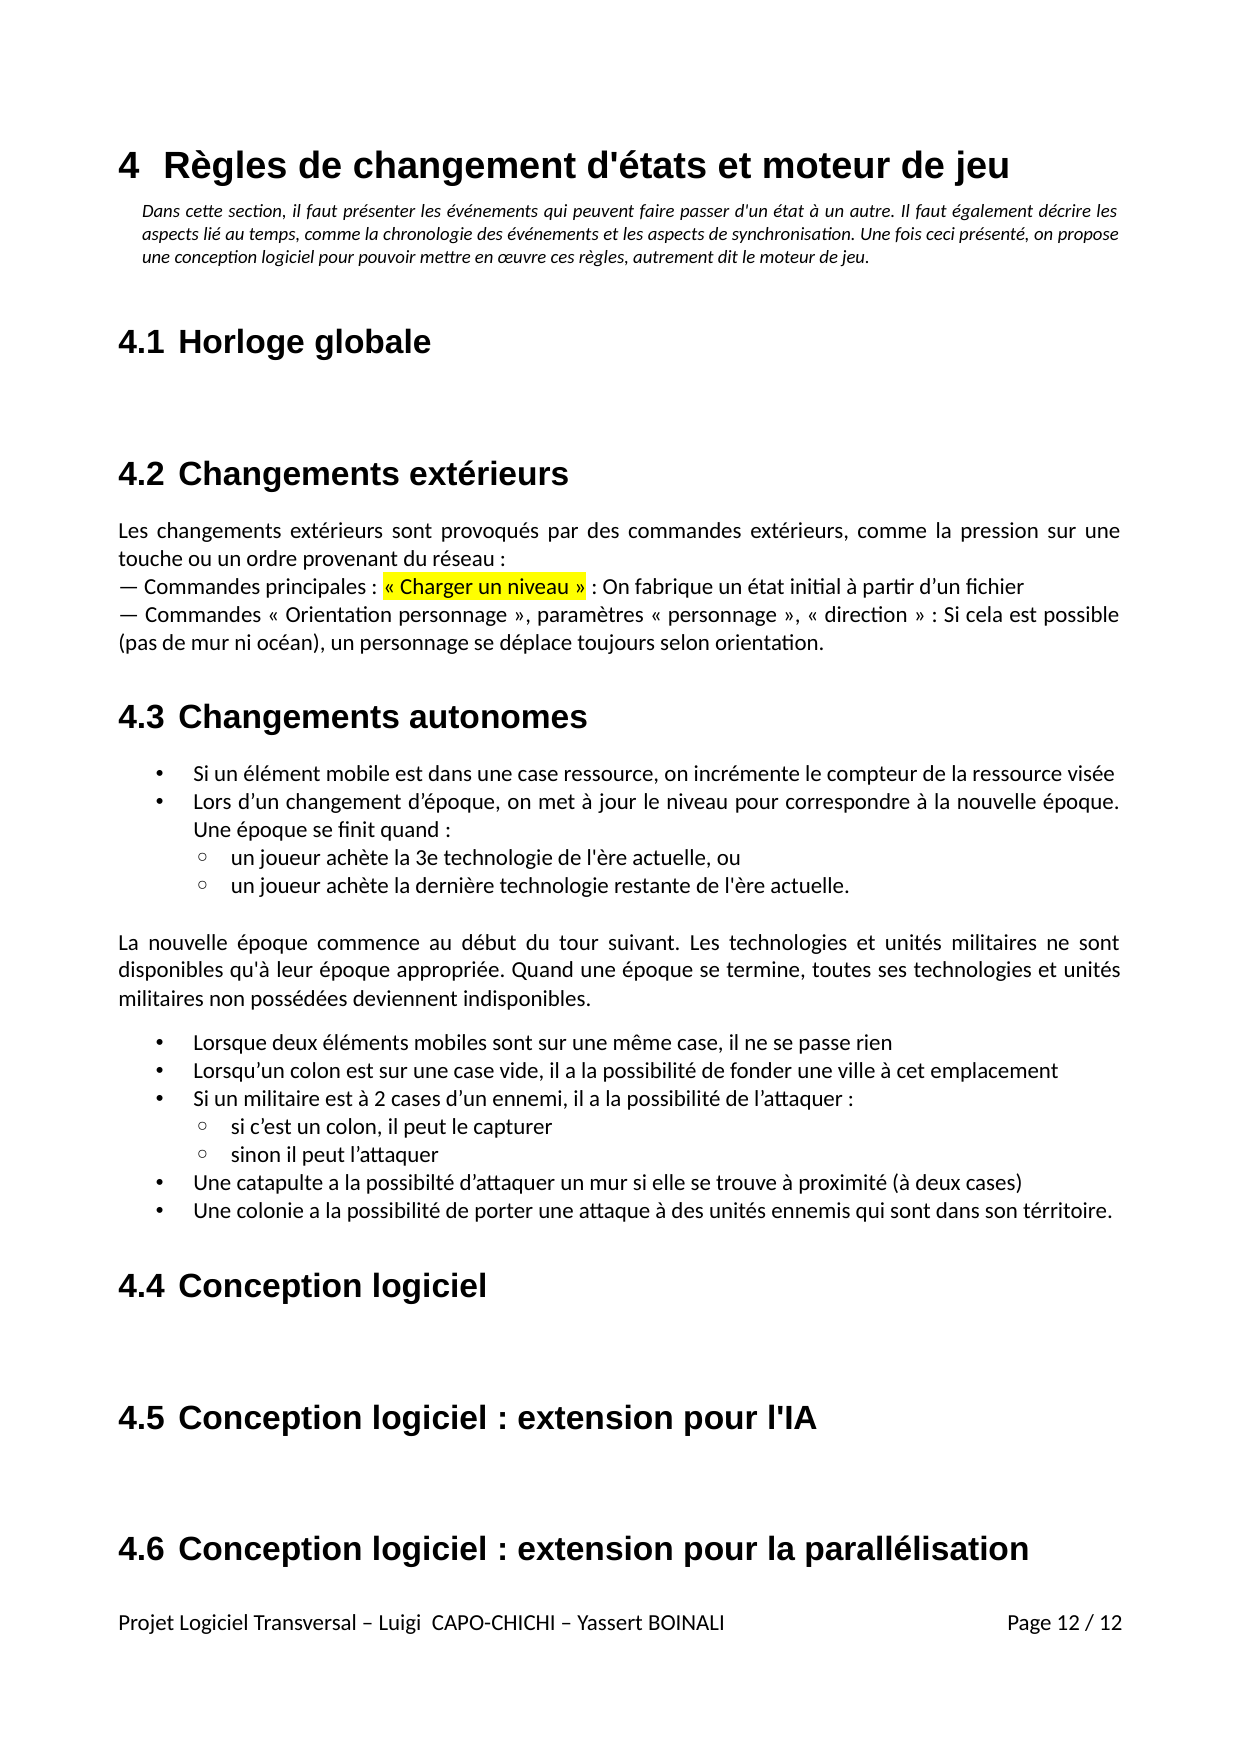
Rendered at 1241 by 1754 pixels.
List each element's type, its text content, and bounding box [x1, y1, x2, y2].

text Les changements extérieurs sont provoqués par des commandes extérieurs, comme la pression sur une touche ou un ordre provenant du réseau : [118, 516, 1122, 572]
list Lorsque deux éléments mobiles sont sur une même case, il ne se passe rien [156, 1028, 1122, 1056]
subtitle Règles de changement d'états et moteur de jeu [118, 143, 1122, 187]
list Une catapulte a la possibilté d’attaquer un mur si elle se trouve à proximité (à deux cases) [156, 1168, 1122, 1196]
subtitle Conception logiciel : extension pour l'IA [118, 1397, 1122, 1436]
list un joueur achète la dernière technologie restante de l'ère actuelle. [193, 872, 1122, 899]
list un joueur achète la 3e technologie de l'ère actuelle, ou [193, 843, 1122, 872]
list Lors d’un changement d’époque, on met à jour le niveau pour correspondre à la nouvelle époque. Une époque se finit quand : [156, 787, 1122, 843]
list La nouvelle époque commence au début du tour suivant. Les technologies et unités militaires ne sont disponibles qu'à leur époque appropriée. Quand une époque se termine, toutes ses technologies et unités militaires non possédées deviennent indisponibles. [118, 928, 1122, 1012]
list sinon il peut l’attaquer [193, 1140, 1122, 1168]
subtitle Changements extérieurs [118, 453, 1122, 492]
text — Commandes principales : « Charger un niveau » : On fabrique un état initial à partir d’un fichier [118, 572, 1122, 600]
subtitle Conception logiciel : extension pour la parallélisation [118, 1529, 1122, 1568]
list Lorsqu’un colon est sur une case vide, il a la possibilité de fonder une ville à cet emplacement [156, 1056, 1122, 1084]
subtitle Conception logiciel [118, 1266, 1122, 1304]
list Une colonie a la possibilité de porter une attaque à des unités ennemis qui sont dans son térritoire. [156, 1196, 1122, 1224]
list si c’est un colon, il peut le capturer [193, 1112, 1122, 1140]
text Dans cette section, il faut présenter les événements qui peuvent faire passer d'un état à un autre. Il faut également décrire les aspects lié au temps, comme la chronologie des événements et les aspects de synchronisation. Une fois ceci présenté, on propose une conception logiciel pour pouvoir mettre en œuvre ces règles, autrement dit le moteur de jeu. [142, 199, 1122, 268]
list Si un élément mobile est dans une case ressource, on incrémente le compteur de la ressource visée [156, 759, 1122, 787]
text — Commandes « Orientation personnage », paramètres « personnage », « direction » : Si cela est possible (pas de mur ni océan), un personnage se déplace toujours selon orientation. [118, 600, 1122, 656]
subtitle Changements autonomes [118, 697, 1122, 736]
list Si un militaire est à 2 cases d’un ennemi, il a la possibilité de l’attaquer : [156, 1084, 1122, 1112]
subtitle Horloge globale [118, 322, 1122, 360]
